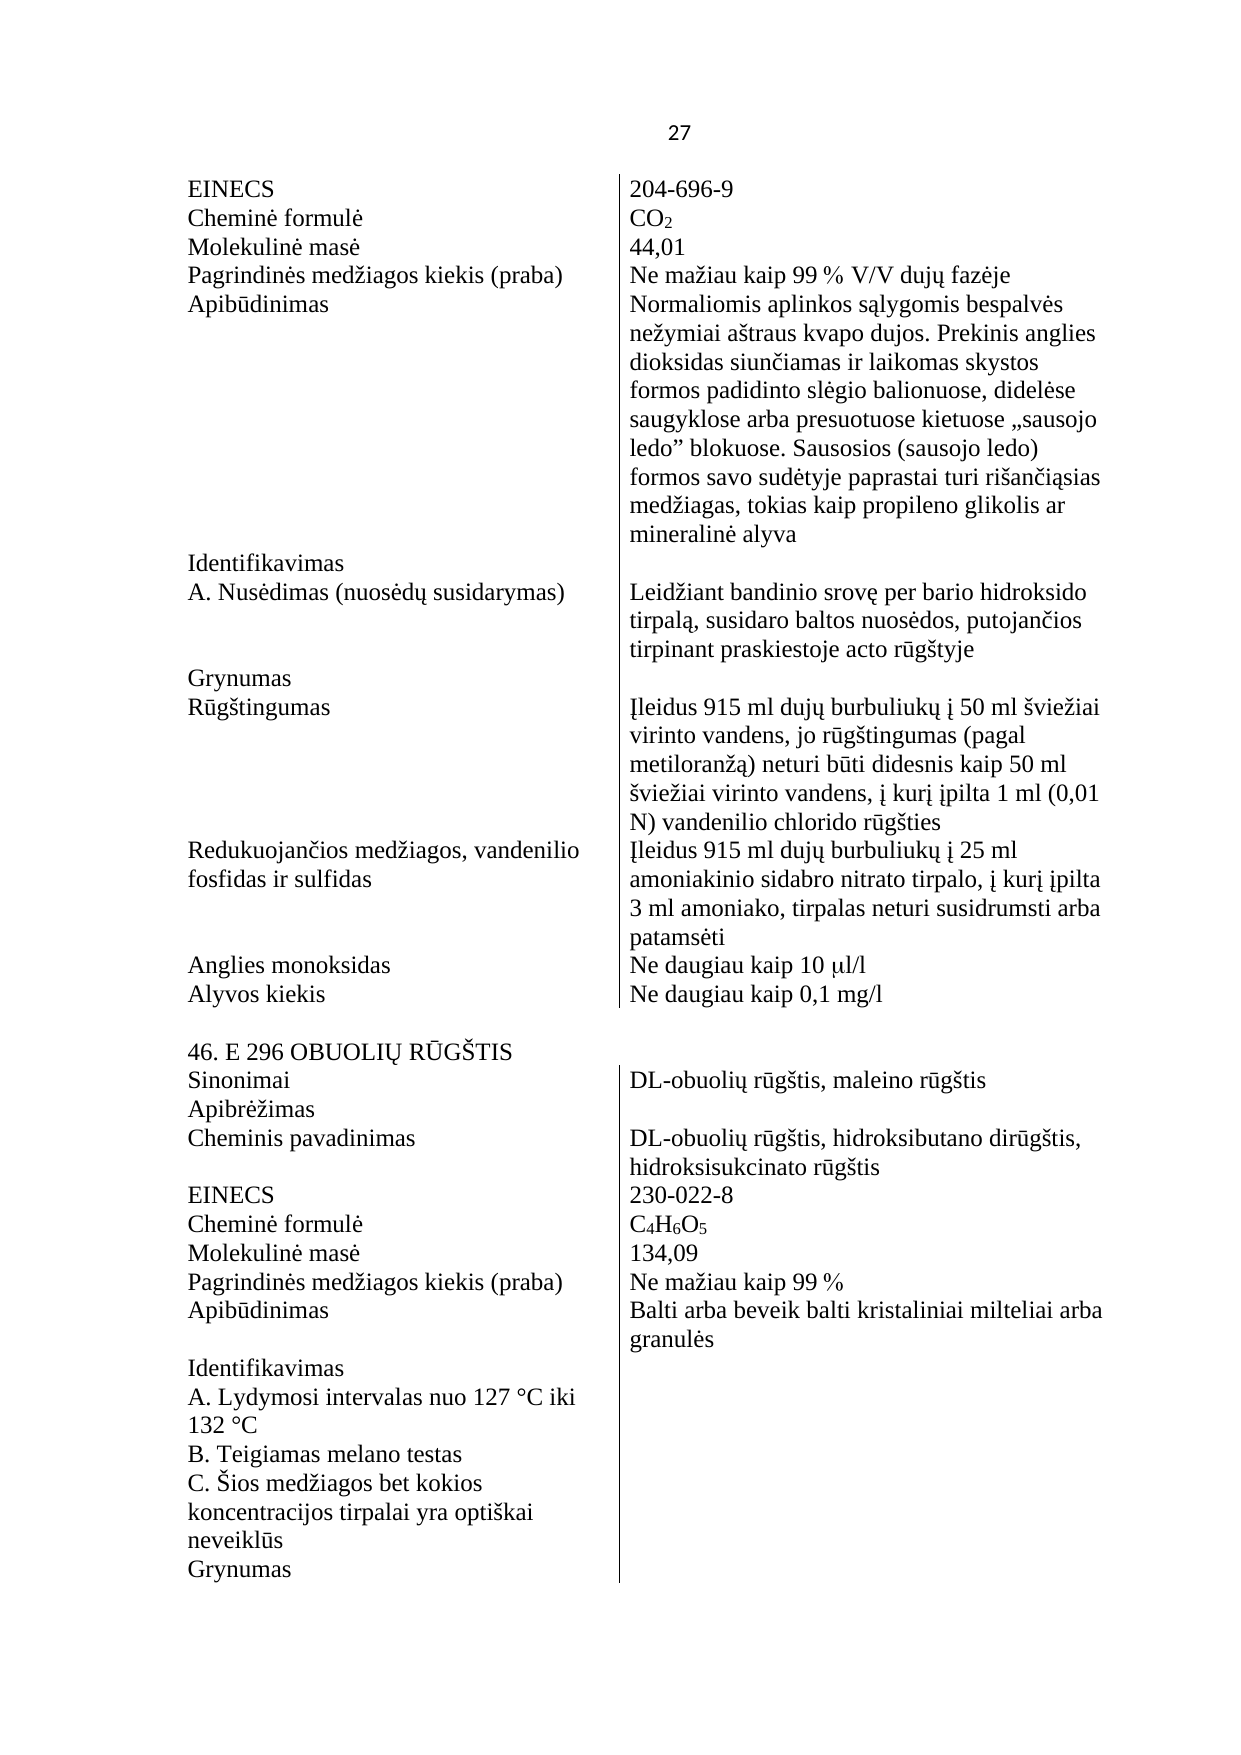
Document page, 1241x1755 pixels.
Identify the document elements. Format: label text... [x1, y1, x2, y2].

table_cell Grynumas [177, 1554, 619, 1583]
table_cell [620, 1554, 1122, 1583]
table_cell B. Teigiamas melano testas [177, 1439, 619, 1468]
table_cell C. Šios medžiagos bet kokios koncentracijos tirpalai yra optiškai neveiklūs [177, 1468, 619, 1554]
table_cell [620, 1353, 1122, 1382]
table_cell Cheminė formulė [177, 1209, 619, 1238]
table_cell Identifikavimas [177, 1353, 619, 1382]
table_cell Rūgštingumas [177, 692, 619, 835]
table_cell Ne daugiau kaip 10 l/l [620, 950, 1122, 979]
table_cell 204-696-9 [620, 174, 1122, 203]
table_cell 230-022-8 [620, 1180, 1122, 1209]
table_cell [620, 1094, 1122, 1123]
table_cell DL-obuolių rūgštis, hidroksibutano dirūgštis, hidroksisukcinato rūgštis [620, 1123, 1122, 1180]
table_cell Pagrindinės medžiagos kiekis (praba) [177, 260, 619, 289]
table_cell Redukuojančios medžiagos, vandenilio fosfidas ir sulfidas [177, 835, 619, 950]
table_cell Leidžiant bandinio srovę per bario hidroksido tirpalą, susidaro baltos nuosėdos, putojančios tirpinant praskiestoje acto rūgštyje [620, 577, 1122, 663]
table_header 46. E 296 OBUOLIŲ RŪGŠTIS [177, 1037, 1122, 1065]
table_cell Ne daugiau kaip 0,1 mg/l [620, 979, 1122, 1008]
table_cell Balti arba beveik balti kristaliniai milteliai arba granulės [620, 1295, 1122, 1353]
table_cell Cheminis pavadinimas [177, 1123, 619, 1180]
table_cell EINECS [177, 174, 619, 203]
table_cell Apibūdinimas [177, 1295, 619, 1353]
table_cell Įleidus 915 ml dujų burbuliukų į 50 ml šviežiai virinto vandens, jo rūgštingumas (pagal metiloranžą) neturi būti didesnis kaip 50 ml šviežiai virinto vandens, į kurį įpilta 1 ml (0,01 N) vandenilio chlorido rūgšties [620, 692, 1122, 835]
table_cell Grynumas [177, 663, 619, 692]
table_cell DL-obuolių rūgštis, maleino rūgštis [620, 1065, 1122, 1094]
table_cell Normaliomis aplinkos sąlygomis bespalvės nežymiai aštraus kvapo dujos. Prekinis anglies dioksidas siunčiamas ir laikomas skystos formos padidinto slėgio balionuose, didelėse saugyklose arba presuotuose kietuose „sausojo ledo” blokuose. Sausosios (sausojo ledo) formos savo sudėtyje paprastai turi rišančiąsias medžiagas, tokias kaip propileno glikolis ar mineralinė alyva [620, 289, 1122, 548]
table_cell Sinonimai [177, 1065, 619, 1094]
table_cell 134,09 [620, 1238, 1122, 1267]
table_cell A. Nusėdimas (nuosėdų susidarymas) [177, 577, 619, 663]
table_cell Cheminė formulė [177, 203, 619, 232]
table_cell C4H6O5 [620, 1209, 1122, 1238]
table_cell Molekulinė masė [177, 1238, 619, 1267]
table_cell 44,01 [620, 232, 1122, 260]
table_cell Pagrindinės medžiagos kiekis (praba) [177, 1267, 619, 1295]
table_cell Apibūdinimas [177, 289, 619, 548]
table_cell [620, 548, 1122, 577]
table_cell Ne mažiau kaip 99  V/V dujų fazėje [620, 260, 1122, 289]
table_cell [620, 1382, 1122, 1439]
table_cell Įleidus 915 ml dujų burbuliukų į 25 ml amoniakinio sidabro nitrato tirpalo, į kurį įpilta 3 ml amoniako, tirpalas neturi susidrumsti arba patamsėti [620, 835, 1122, 950]
table_cell CO2 [620, 203, 1122, 232]
table_cell Molekulinė masė [177, 232, 619, 260]
table_cell Ne mažiau kaip 99  [620, 1267, 1122, 1295]
table_cell A. Lydymosi intervalas nuo 127 °C iki 132 °C [177, 1382, 619, 1439]
table_cell Alyvos kiekis [177, 979, 619, 1008]
table_cell Identifikavimas [177, 548, 619, 577]
table_cell [620, 1439, 1122, 1468]
table_cell Apibrėžimas [177, 1094, 619, 1123]
table_cell [620, 663, 1122, 692]
table_cell EINECS [177, 1180, 619, 1209]
table_cell Anglies monoksidas [177, 950, 619, 979]
table_cell [620, 1468, 1122, 1554]
